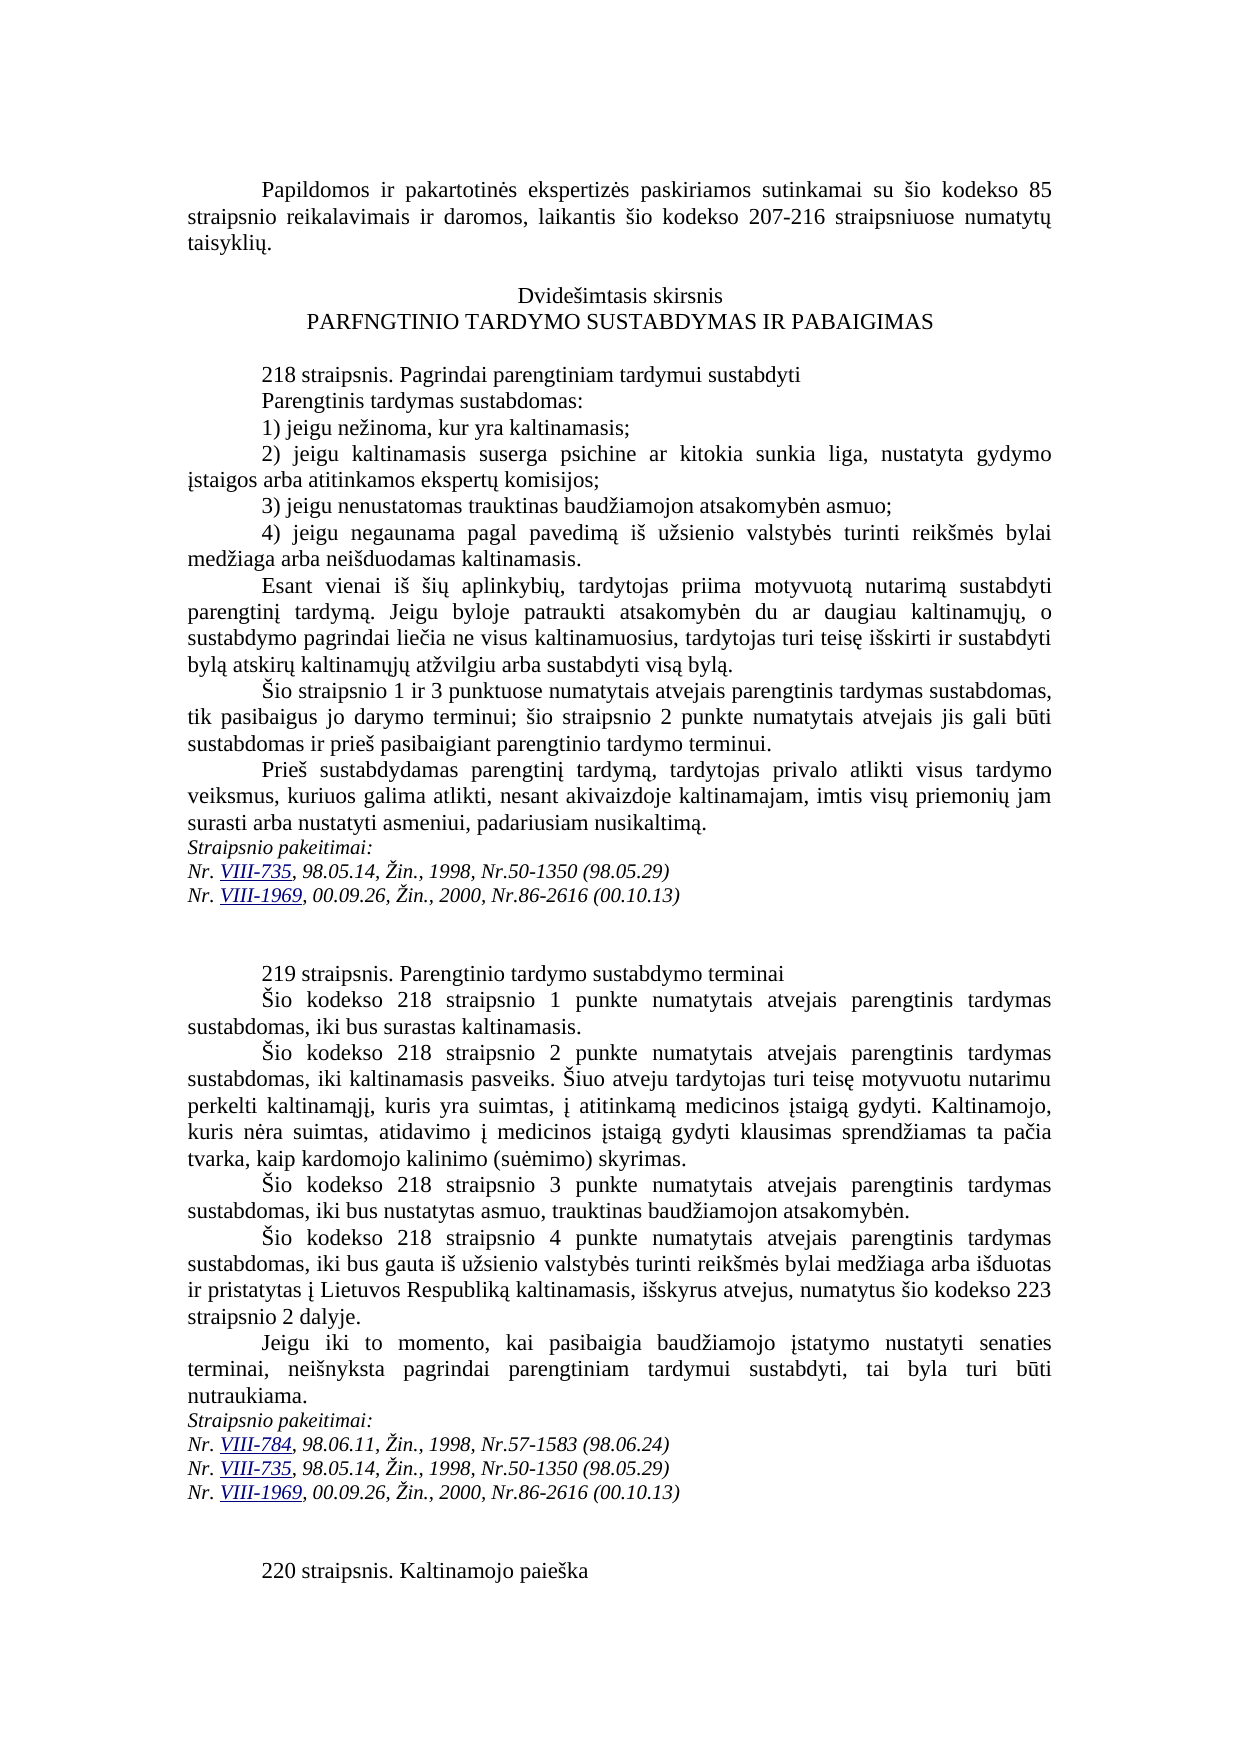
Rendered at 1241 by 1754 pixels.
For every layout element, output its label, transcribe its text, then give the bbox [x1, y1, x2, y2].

text 4) jeigu negaunama pagal pavedimą iš užsienio valstybės turinti reikšmės bylai medžiaga arba neišduodamas kaltinamasis. [187, 519, 1053, 572]
text Nr. VIII-1969, 00.09.26, Žin., 2000, Nr.86-2616 (00.10.13) [187, 883, 1053, 907]
text 3) jeigu nenustatomas trauktinas baudžiamojon atsakomybėn asmuo; [187, 493, 1053, 519]
text Šio kodekso 218 straipsnio 1 punkte numatytais atvejais parengtinis tardymas sustabdomas, iki bus surastas kaltinamasis. [187, 986, 1053, 1039]
text 219 straipsnis. Parengtinio tardymo sustabdymo terminai [187, 960, 1053, 986]
text Šio kodekso 218 straipsnio 3 punkte numatytais atvejais parengtinis tardymas sustabdomas, iki bus nustatytas asmuo, trauktinas baudžiamojon atsakomybėn. [187, 1171, 1053, 1224]
text Parengtinis tardymas sustabdomas: [187, 387, 1053, 413]
text Šio straipsnio 1 ir 3 punktuose numatytais atvejais parengtinis tardymas sustabdomas, tik pasibaigus jo darymo terminui; šio straipsnio 2 punkte numatytais atvejais jis gali būti sustabdomas ir prieš pasibaigiant parengtinio tardymo terminui. [187, 677, 1053, 756]
text 2) jeigu kaltinamasis suserga psichine ar kitokia sunkia liga, nustatyta gydymo įstaigos arba atitinkamos ekspertų komisijos; [187, 440, 1053, 493]
text Dvidešimtasis skirsnis [187, 282, 1053, 308]
text 1) jeigu nežinoma, kur yra kaltinamasis; [187, 413, 1053, 440]
text Nr. VIII-735, 98.05.14, Žin., 1998, Nr.50-1350 (98.05.29) [187, 859, 1053, 883]
text Nr. VIII-784, 98.06.11, Žin., 1998, Nr.57-1583 (98.06.24) [187, 1432, 1053, 1456]
text Šio kodekso 218 straipsnio 4 punkte numatytais atvejais parengtinis tardymas sustabdomas, iki bus gauta iš užsienio valstybės turinti reikšmės bylai medžiaga arba išduotas ir pristatytas į Lietuvos Respubliką kaltinamasis, išskyrus atvejus, numatytus šio kodekso 223 straipsnio 2 dalyje. [187, 1224, 1053, 1329]
text Straipsnio pakeitimai: [187, 835, 1053, 859]
text Nr. VIII-735, 98.05.14, Žin., 1998, Nr.50-1350 (98.05.29) [187, 1456, 1053, 1480]
text Esant vienai iš šių aplinkybių, tardytojas priima motyvuotą nutarimą sustabdyti parengtinį tardymą. Jeigu byloje patraukti atsakomybėn du ar daugiau kaltinamųjų, o sustabdymo pagrindai liečia ne visus kaltinamuosius, tardytojas turi teisę išskirti ir sustabdyti bylą atskirų kaltinamųjų atžvilgiu arba sustabdyti visą bylą. [187, 572, 1053, 677]
text 218 straipsnis. Pagrindai parengtiniam tardymui sustabdyti [187, 361, 1053, 387]
text 220 straipsnis. Kaltinamojo paieška [187, 1557, 1053, 1583]
text Prieš sustabdydamas parengtinį tardymą, tardytojas privalo atlikti visus tardymo veiksmus, kuriuos galima atlikti, nesant akivaizdoje kaltinamajam, imtis visų priemonių jam surasti arba nustatyti asmeniui, padariusiam nusikaltimą. [187, 756, 1053, 835]
text Straipsnio pakeitimai: [187, 1408, 1053, 1432]
text Jeigu iki to momento, kai pasibaigia baudžiamojo įstatymo nustatyti senaties terminai, neišnyksta pagrindai parengtiniam tardymui sustabdyti, tai byla turi būti nutraukiama. [187, 1329, 1053, 1408]
text Nr. VIII-1969, 00.09.26, Žin., 2000, Nr.86-2616 (00.10.13) [187, 1480, 1053, 1504]
text Papildomos ir pakartotinės ekspertizės paskiriamos sutinkamai su šio kodekso 85 straipsnio reikalavimais ir daromos, laikantis šio kodekso 207-216 straipsniuose numatytų taisyklių. [187, 176, 1053, 255]
text Šio kodekso 218 straipsnio 2 punkte numatytais atvejais parengtinis tardymas sustabdomas, iki kaltinamasis pasveiks. Šiuo atveju tardytojas turi teisę motyvuotu nutarimu perkelti kaltinamąjį, kuris yra suimtas, į atitinkamą medicinos įstaigą gydyti. Kaltinamojo, kuris nėra suimtas, atidavimo į medicinos įstaigą gydyti klausimas sprendžiamas ta pačia tvarka, kaip kardomojo kalinimo (suėmimo) skyrimas. [187, 1039, 1053, 1171]
text PARFNGTINIO TARDYMO SUSTABDYMAS IR PABAIGIMAS [187, 308, 1053, 334]
